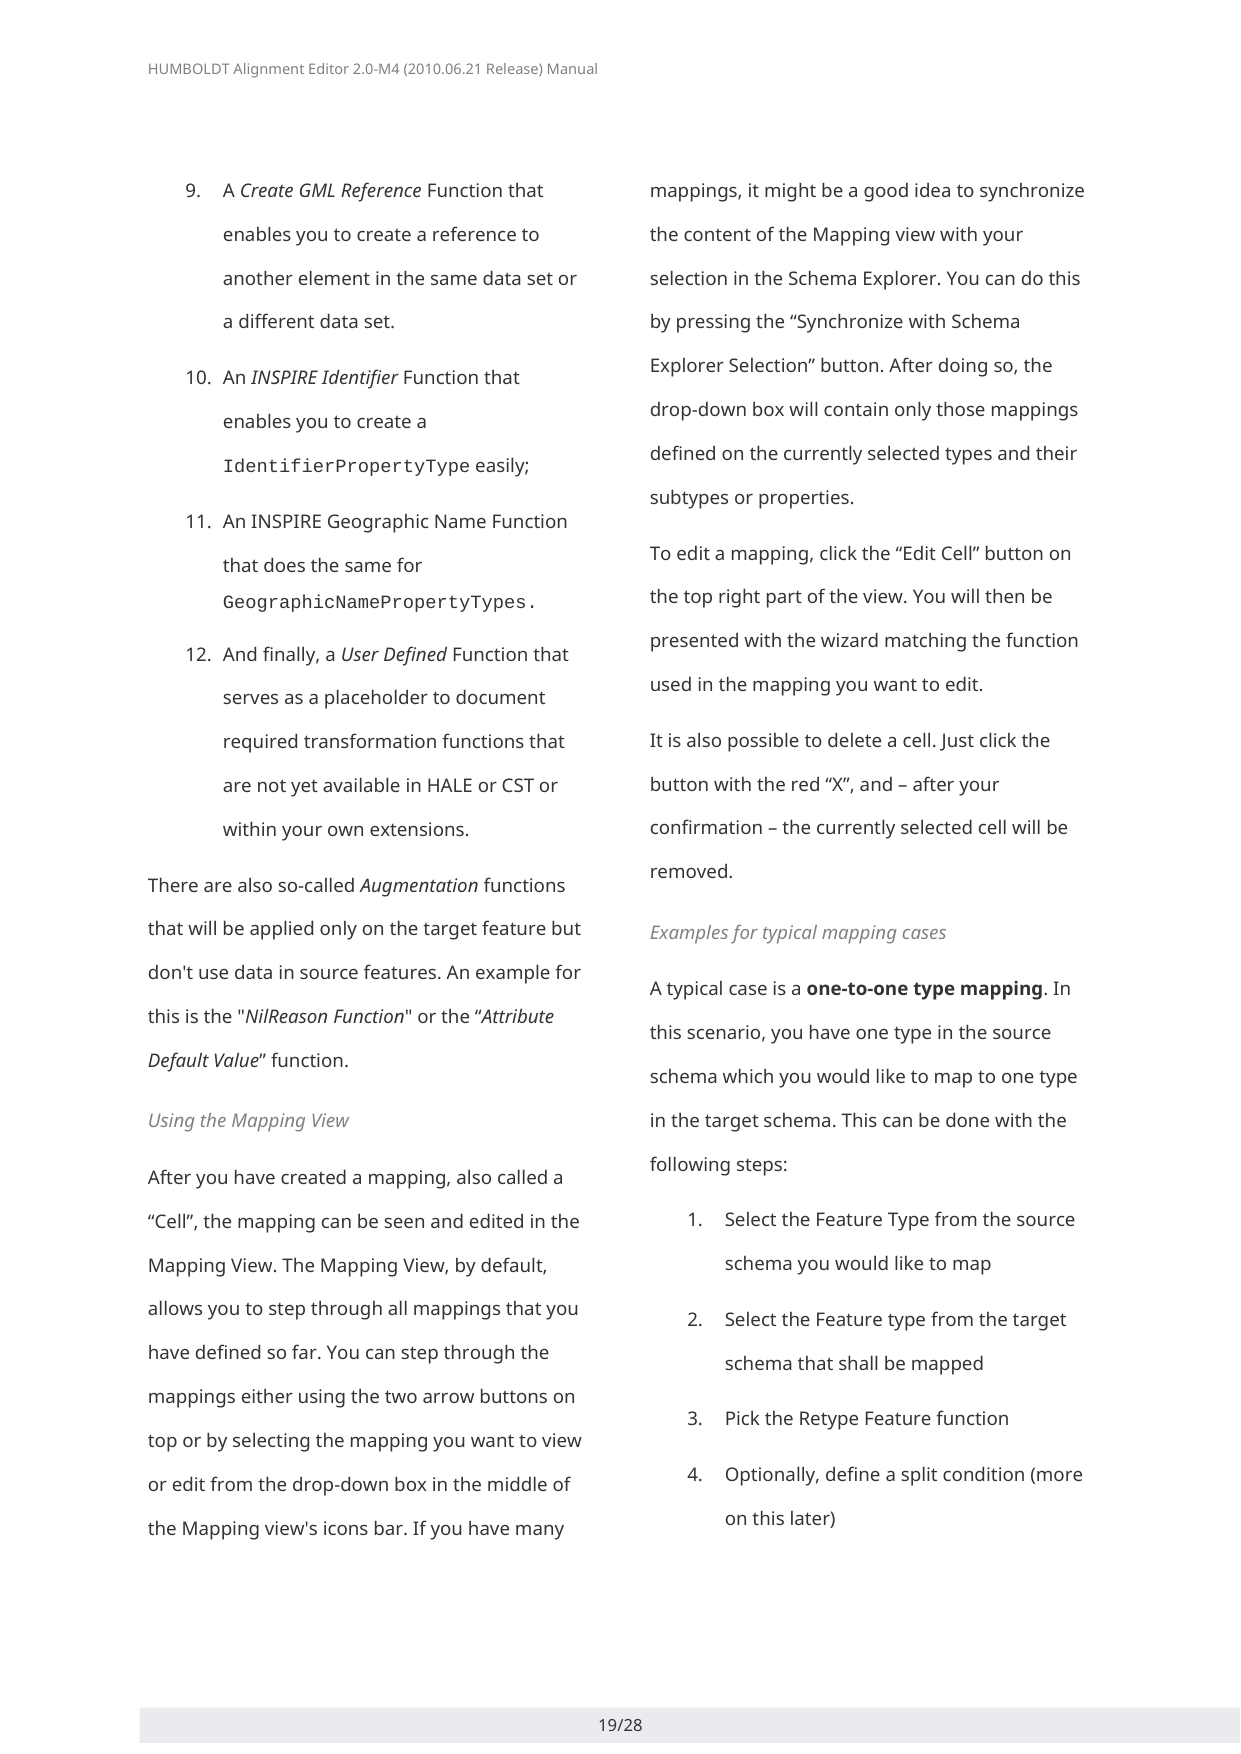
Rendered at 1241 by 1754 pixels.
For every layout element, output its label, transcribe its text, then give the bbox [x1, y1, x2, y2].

text There are also so-called Augmentation functions that will be applied only on the target feature but don't use data in source features. An example for this is the "NilReason Function" or the “Attribute Default Value” function. [148, 872, 591, 1073]
text To edit a mapping, click the “Edit Cell” button on the top right part of the view. You will then be presented with the wizard matching the function used in the mapping you want to edit. [649, 540, 1092, 697]
list An INSPIRE Geographic Name Function that does the same for GeographicNamePropertyTypes. [185, 508, 591, 614]
list Select the Feature Type from the source schema you would like to map [687, 1206, 1092, 1276]
subtitle Examples for typical mapping cases [649, 919, 1092, 944]
text mappings, it might be a good idea to synchronize the content of the Mapping view with your selection in the Schema Explorer. You can do this by pressing the “Synchronize with Schema Explorer Selection” button. After doing so, the drop-down box will contain only those mappings defined on the currently selected types and their subtypes or properties. [649, 177, 1092, 510]
list A Create GML Reference Function that enables you to create a reference to another element in the same data set or a different data set. [185, 177, 591, 334]
list Optionally, define a split condition (more on this later) [687, 1461, 1092, 1530]
text After you have created a mapping, also called a “Cell”, the mapping can be seen and edited in the Mapping View. The Mapping View, by default, allows you to step through all mappings that you have defined so far. You can step through the mappings either using the two arrow buttons on top or by selecting the mapping you want to view or edit from the drop-down box in the middle of the Mapping view's icons bar. If you have many [148, 1164, 591, 1541]
list Select the Feature type from the target schema that shall be mapped [687, 1306, 1092, 1375]
list An INSPIRE Identifier Function that enables you to create a IdentifierPropertyType easily; [185, 364, 591, 478]
list Pick the Retype Feature function [687, 1405, 1092, 1431]
list And finally, a User Defined Function that serves as a placeholder to document required transformation functions that are not yet available in HALE or CST or within your own extensions. [185, 641, 591, 842]
text A typical case is a one-to-one type mapping. In this scenario, you have one type in the source schema which you would like to map to one type in the target schema. This can be done with the following steps: [649, 975, 1092, 1176]
text It is also possible to delete a cell. Just click the button with the red “X”, and – after your confirmation – the currently selected cell will be removed. [649, 727, 1092, 884]
subtitle Using the Mapping View [148, 1108, 591, 1133]
